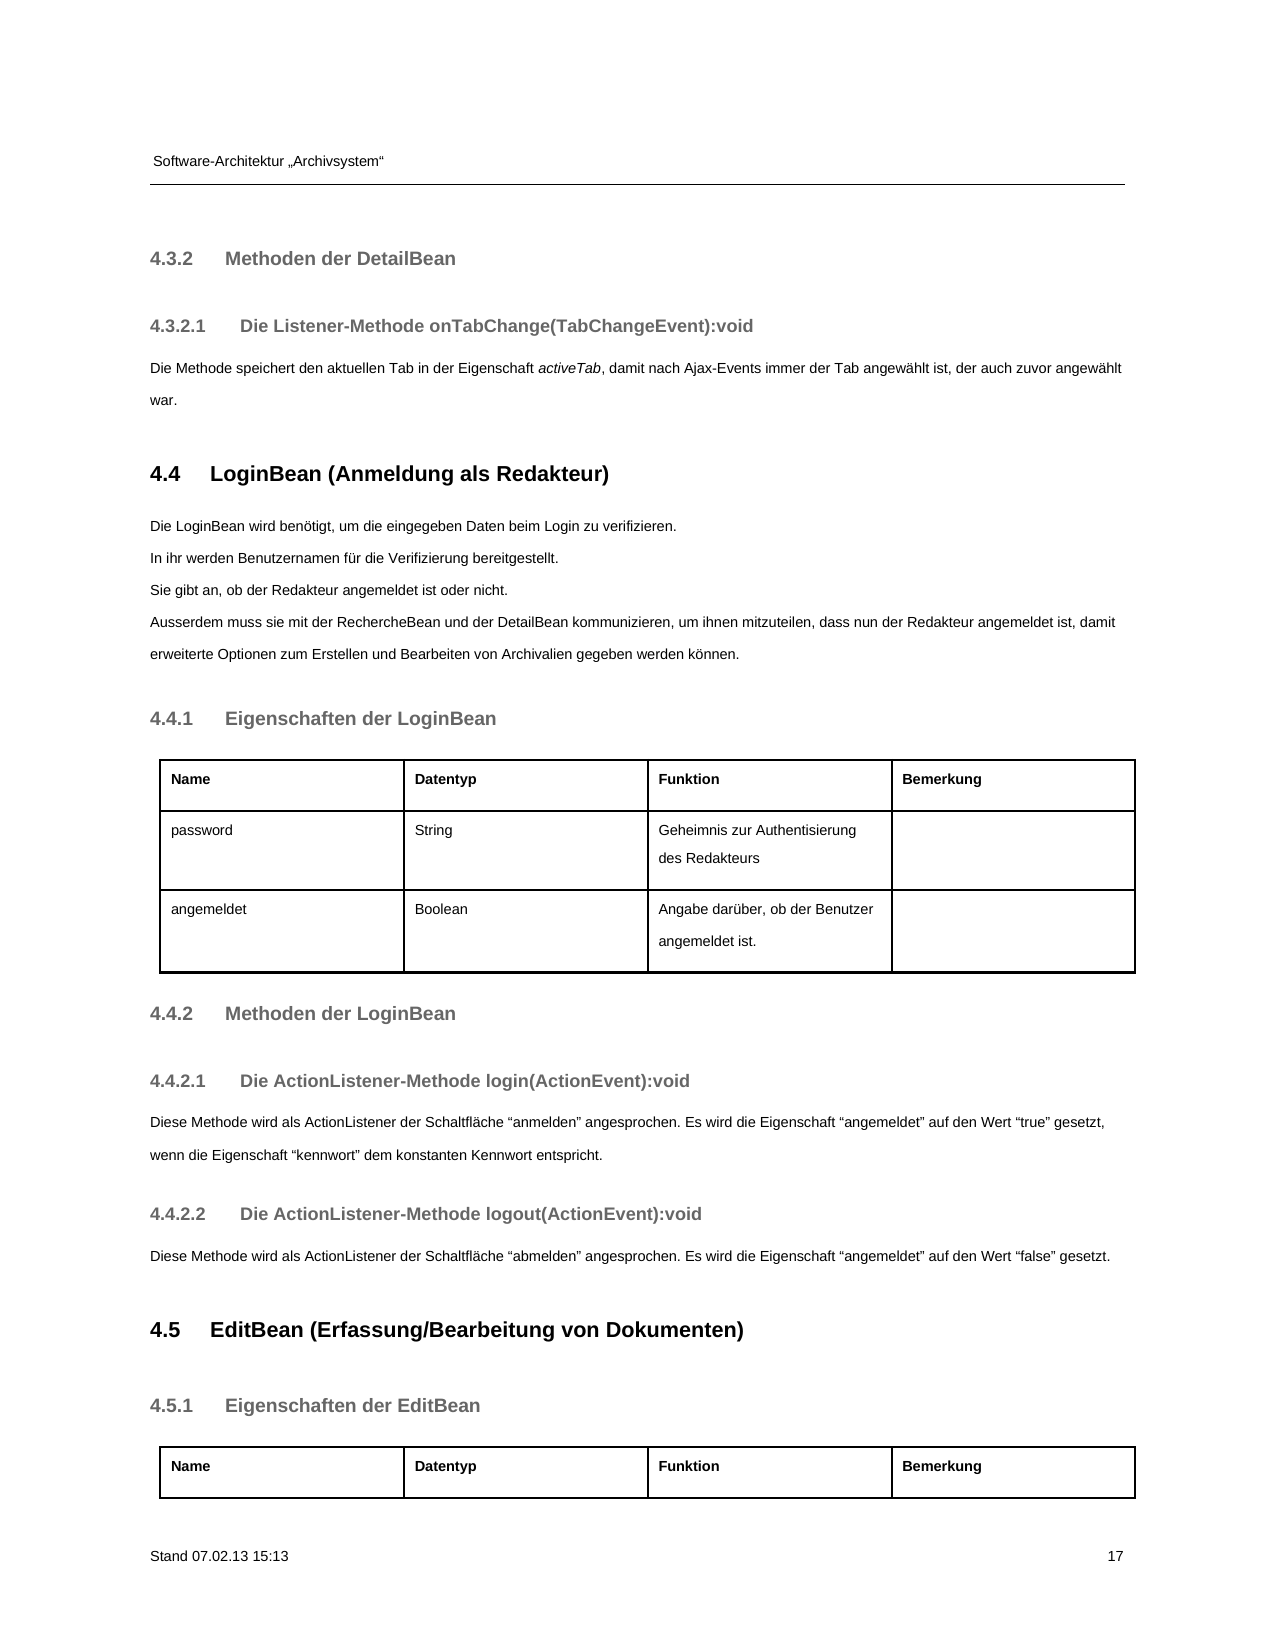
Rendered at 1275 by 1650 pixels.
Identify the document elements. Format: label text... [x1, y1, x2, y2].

subtitle Die ActionListener-Methode logout(ActionEvent):void [150, 1204, 1125, 1239]
table_cell String [405, 812, 647, 888]
text Sie gibt an, ob der Redakteur angemeldet ist oder nicht. [150, 582, 1125, 610]
table_cell Angabe darüber, ob der Benutzer angemeldet ist. [649, 891, 891, 971]
table_cell Geheimnis zur Authentisierung des Redakteurs [649, 812, 891, 888]
subtitle Die Listener-Methode onTabChange(TabChangeEvent):void [150, 316, 1125, 351]
text Ausserdem muss sie mit der RechercheBean und der DetailBean kommunizieren, um ihnen mitzuteilen, dass nun der Redakteur angemeldet ist, damit erweiterte Optionen zum Erstellen und Bearbeiten von Archivalien gegeben werden können. [150, 614, 1125, 674]
text Diese Methode wird als ActionListener der Schaltfläche “anmelden” angesprochen. Es wird die Eigenschaft “angemeldet” auf den Wert “true” gesetzt, wenn die Eigenschaft “kennwort” dem konstanten Kennwort entspricht. [150, 1115, 1125, 1175]
subtitle Methoden der DetailBean [150, 248, 1125, 285]
table_header Name [161, 1448, 403, 1497]
subtitle Die ActionListener-Methode login(ActionEvent):void [150, 1071, 1125, 1105]
subtitle Methoden der LoginBean [150, 1003, 1125, 1040]
subtitle LoginBean (Anmeldung als Redakteur) [150, 462, 1125, 504]
table_cell [893, 812, 1134, 888]
subtitle Eigenschaften der LoginBean [150, 708, 1125, 745]
text In ihr werden Benutzernamen für die Verifizierung bereitgestellt. [150, 550, 1125, 578]
table_header Funktion [649, 1448, 891, 1497]
table_header Name [161, 761, 403, 810]
table_header Funktion [649, 761, 891, 810]
table_header Bemerkung [893, 1448, 1134, 1497]
table_header Datentyp [405, 761, 647, 810]
table_header Datentyp [405, 1448, 647, 1497]
text Die Methode speichert den aktuellen Tab in der Eigenschaft activeTab, damit nach Ajax-Events immer der Tab angewählt ist, der auch zuvor angewählt war. [150, 360, 1125, 420]
table_cell password [161, 812, 403, 888]
subtitle EditBean (Erfassung/Bearbeitung von Dokumenten) [150, 1318, 1125, 1360]
text Die LoginBean wird benötigt, um die eingegeben Daten beim Login zu verifizieren. [150, 518, 1125, 546]
subtitle Eigenschaften der EditBean [150, 1395, 1125, 1432]
text Diese Methode wird als ActionListener der Schaltfläche “abmelden” angesprochen. Es wird die Eigenschaft “angemeldet” auf den Wert “false” gesetzt. [150, 1248, 1125, 1276]
table_cell angemeldet [161, 891, 403, 971]
table_cell [893, 891, 1134, 971]
table_header Bemerkung [893, 761, 1134, 810]
table_cell Boolean [405, 891, 647, 971]
